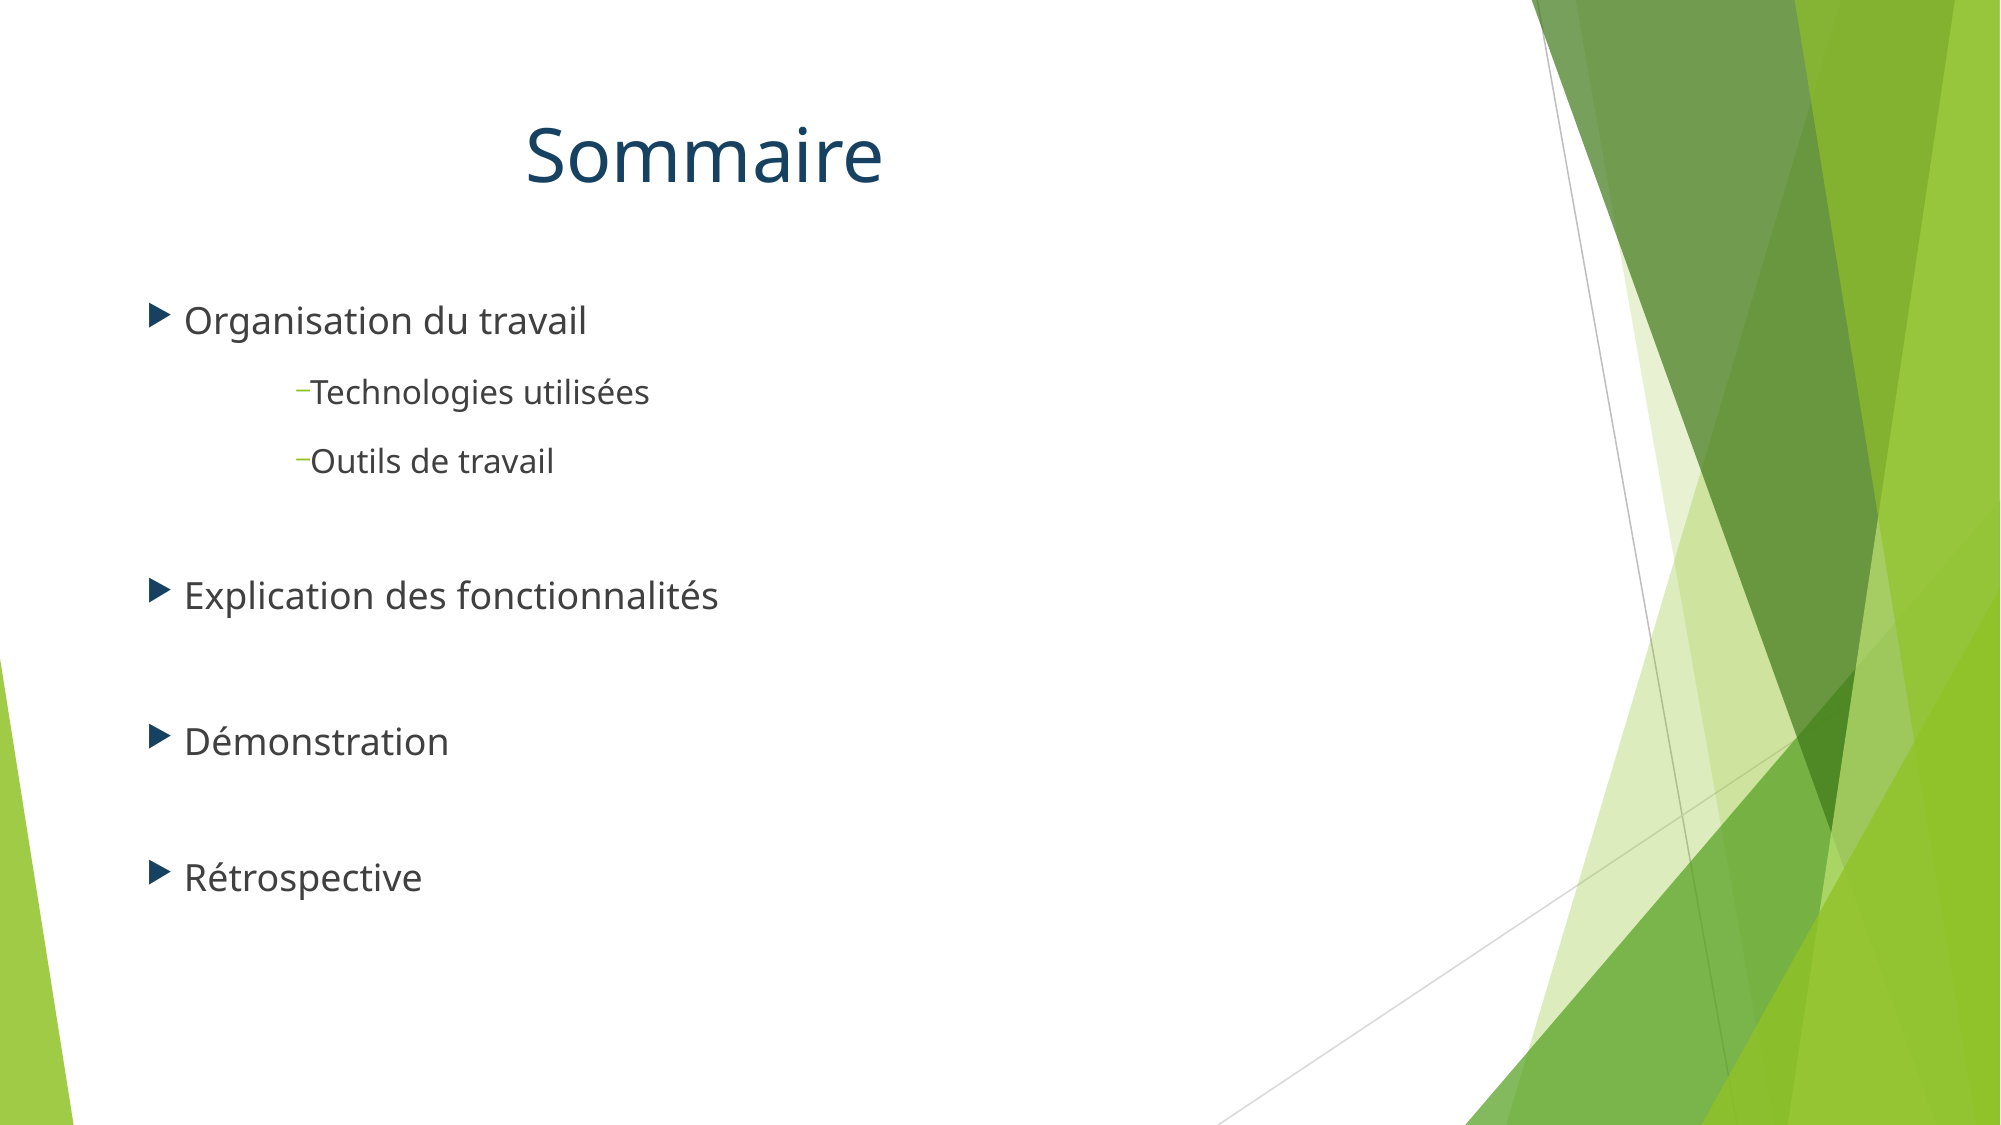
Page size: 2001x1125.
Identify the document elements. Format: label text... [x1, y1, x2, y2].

list Organisation du travail Technologies utilisées Outils de travail Explication des fonctionnalités Démonstration Rétrospective [0, 289, 1411, 1080]
title Sommaire [0, 99, 1411, 289]
